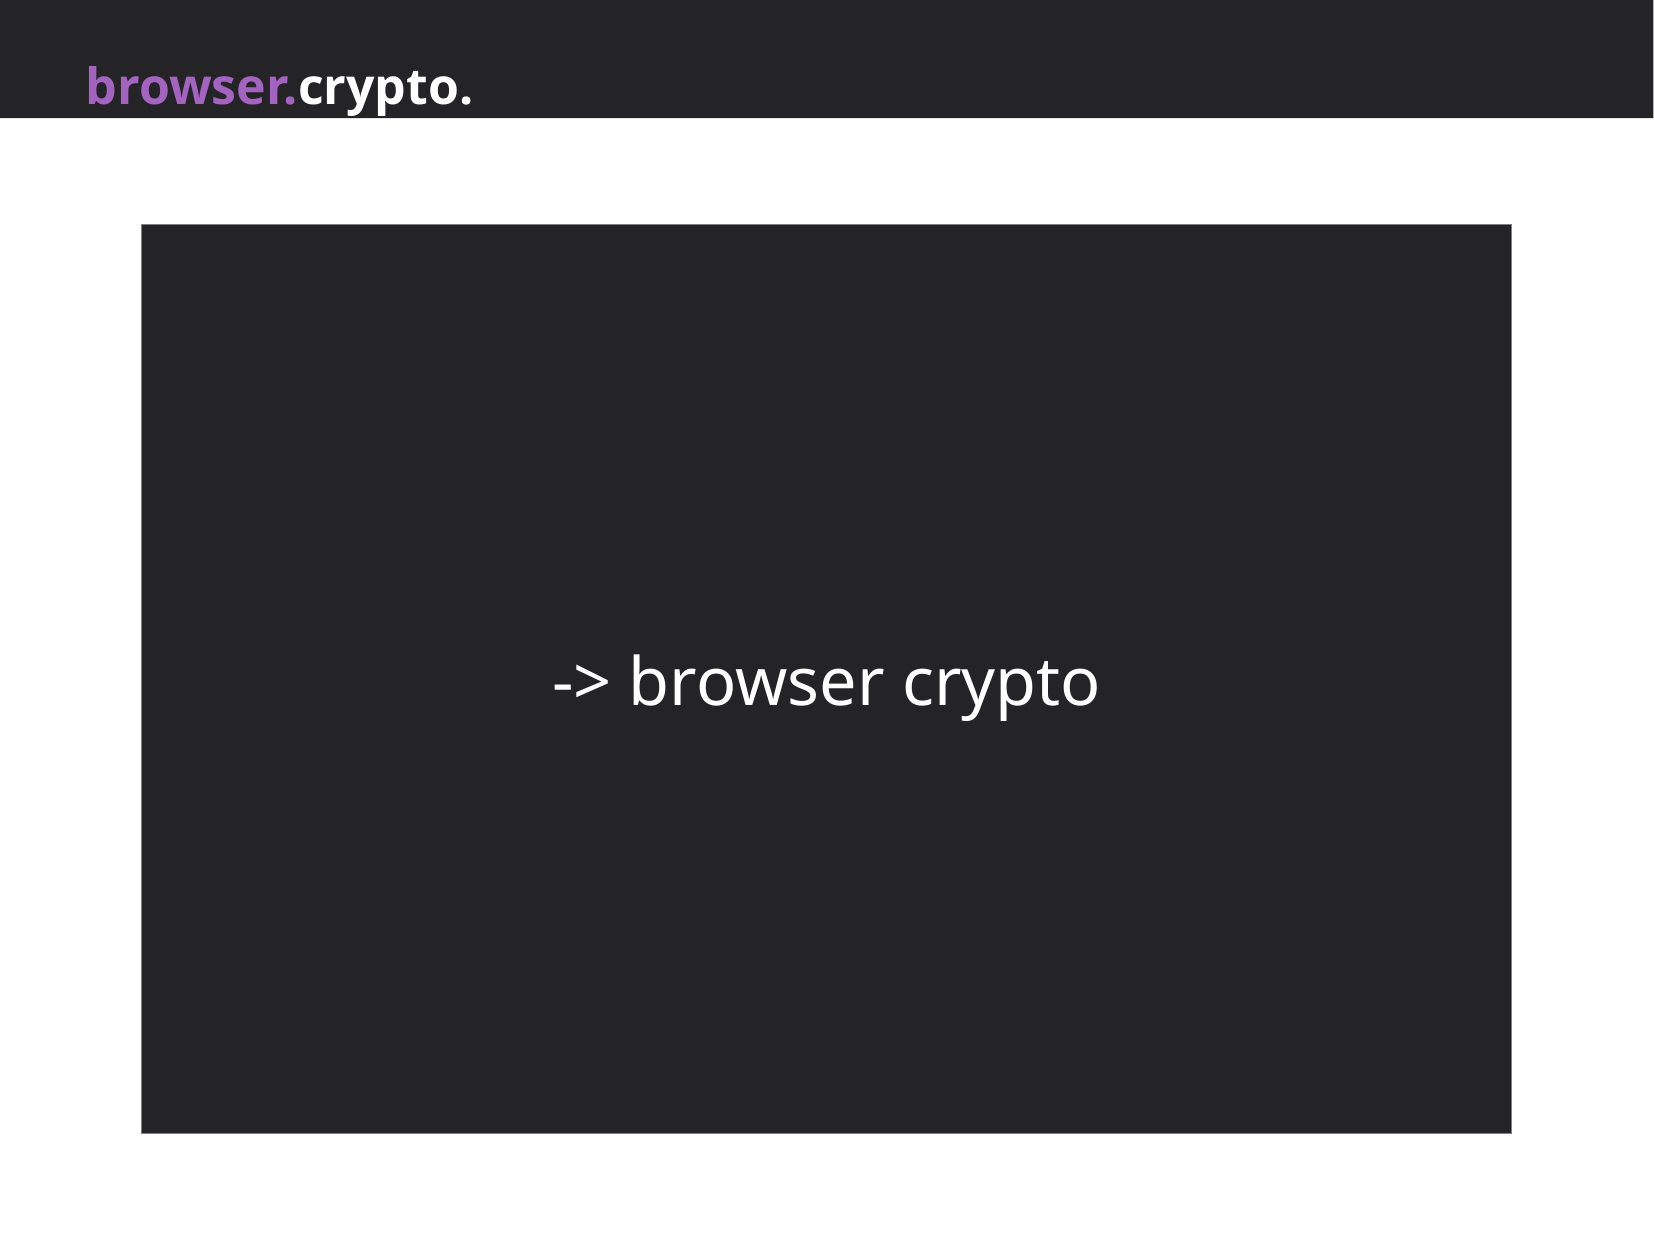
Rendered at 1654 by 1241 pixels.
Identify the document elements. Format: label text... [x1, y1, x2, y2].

text_box browser.crypto. [70, 43, 567, 119]
text_box -> browser crypto [141, 224, 1512, 1134]
text_box [165, 531, 1441, 1087]
text_box [0, 0, 1654, 119]
